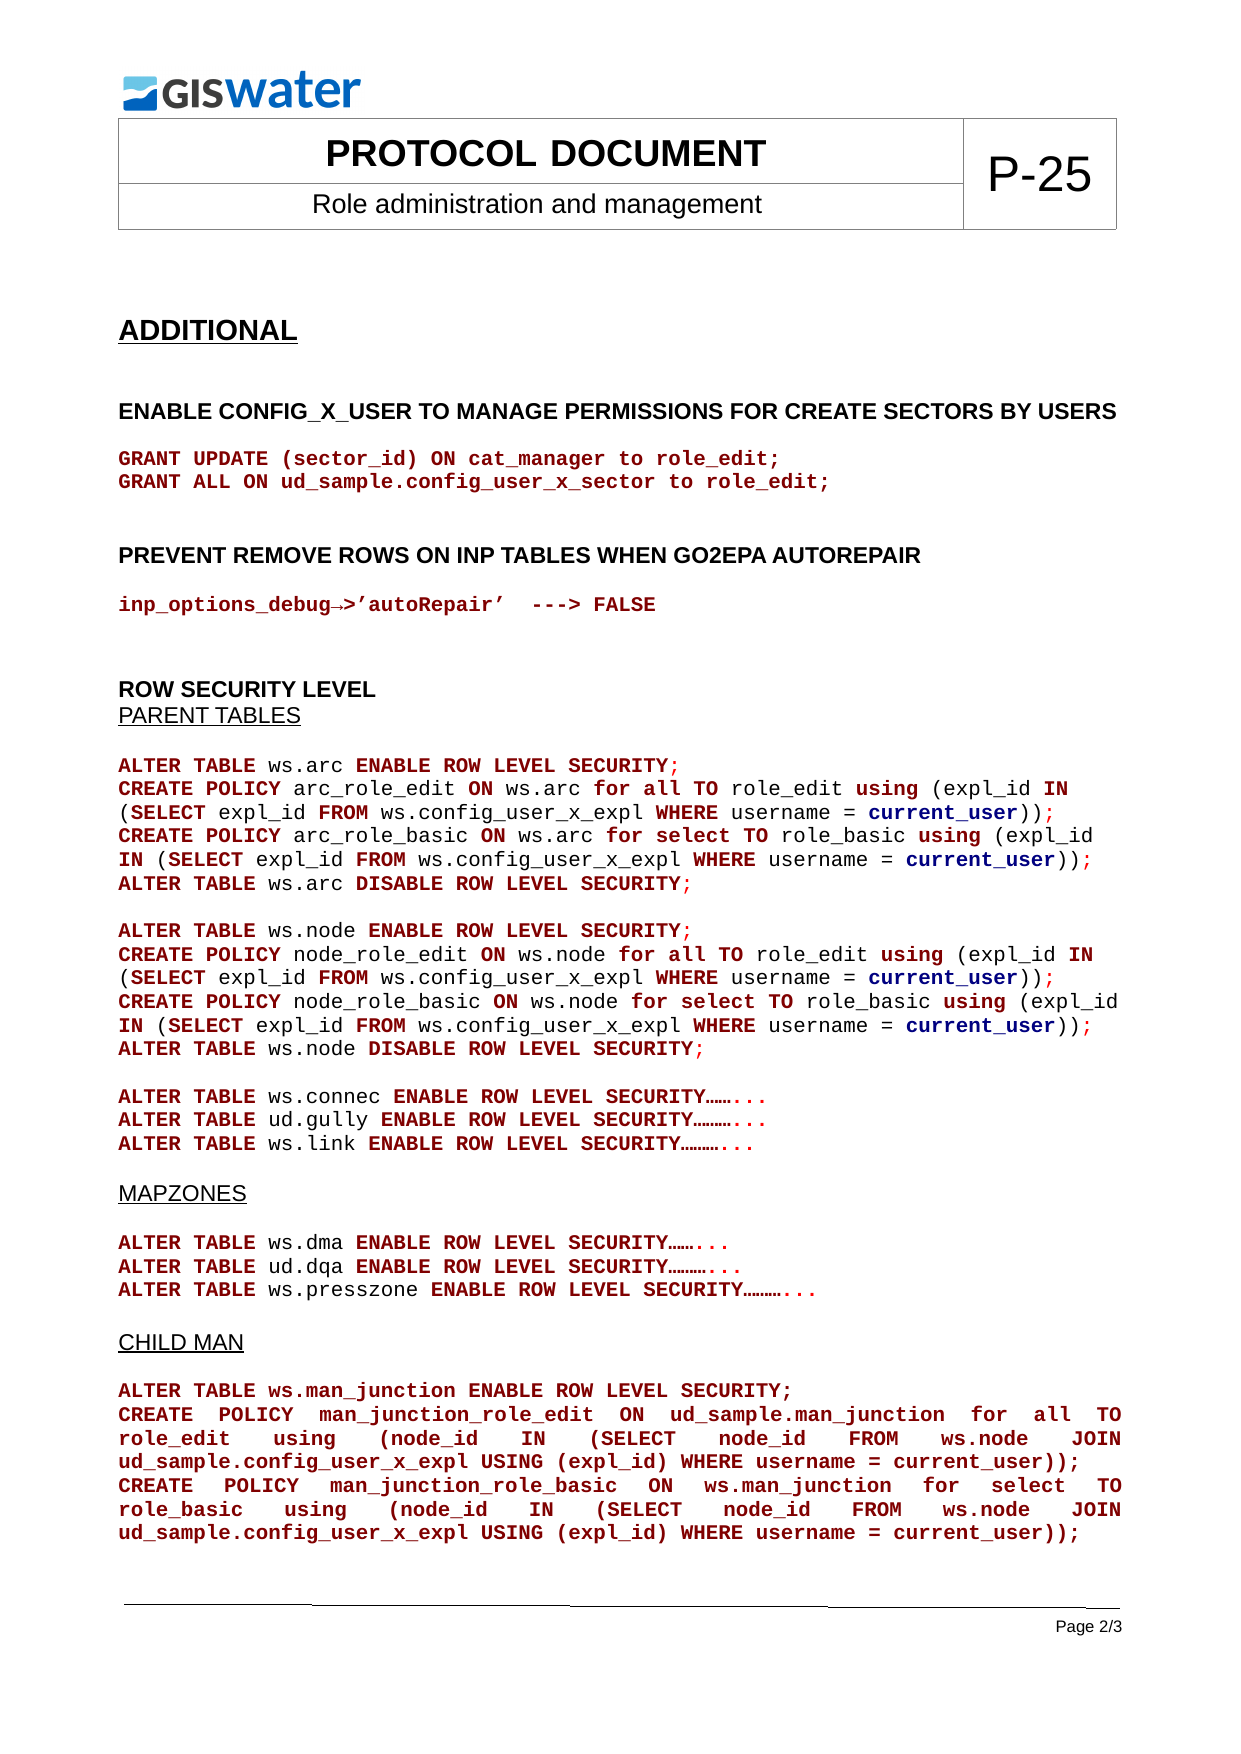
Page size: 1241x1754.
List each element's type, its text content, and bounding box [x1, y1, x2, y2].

list PREVENT REMOVE ROWS ON INP TABLES WHEN GO2EPA AUTOREPAIR [118, 542, 1122, 569]
list GRANT ALL ON ud_sample.config_user_x_sector to role_edit; [118, 472, 1122, 495]
text CREATE POLICY node_role_edit ON ws.node for all TO role_edit using (expl_id IN (SELECT expl_id FROM ws.config_user_x_expl WHERE username = current_user)); [118, 944, 1122, 991]
text ALTER TABLE ws.man_junction ENABLE ROW LEVEL SECURITY; [118, 1380, 1122, 1404]
text CREATE POLICY man_junction_role_basic ON ws.man_junction for select TO role_basic using (node_id IN (SELECT node_id FROM ws.node JOIN ud_sample.config_user_x_expl USING (expl_id) WHERE username = current_user)); [118, 1475, 1122, 1546]
text ALTER TABLE ws.arc DISABLE ROW LEVEL SECURITY; [118, 873, 1122, 896]
list GRANT UPDATE (sector_id) ON cat_manager to role_edit; [118, 448, 1122, 472]
text inp_options_debug→>’autoRepair’ ---> FALSE [118, 594, 1122, 618]
text ALTER TABLE ws.arc ENABLE ROW LEVEL SECURITY; [118, 754, 1122, 778]
text ALTER TABLE ud.gully ENABLE ROW LEVEL SECURITY………... [118, 1109, 1122, 1133]
picture [119, 66, 365, 115]
text ALTER TABLE ws.node DISABLE ROW LEVEL SECURITY; [118, 1038, 1122, 1062]
text ALTER TABLE ws.link ENABLE ROW LEVEL SECURITY………... [118, 1133, 1122, 1157]
text ALTER TABLE ws.presszone ENABLE ROW LEVEL SECURITY………... [118, 1279, 1122, 1328]
text ALTER TABLE ws.connec ENABLE ROW LEVEL SECURITY……... [118, 1086, 1122, 1109]
list ADDITIONAL [118, 313, 1122, 347]
text CREATE POLICY node_role_basic ON ws.node for select TO role_basic using (expl_id IN (SELECT expl_id FROM ws.config_user_x_expl WHERE username = current_user)); [118, 991, 1122, 1038]
text CREATE POLICY arc_role_edit ON ws.arc for all TO role_edit using (expl_id IN (SELECT expl_id FROM ws.config_user_x_expl WHERE username = current_user)); [118, 778, 1122, 826]
list MAPZONES [118, 1180, 1122, 1207]
text CREATE POLICY arc_role_basic ON ws.arc for select TO role_basic using (expl_id IN (SELECT expl_id FROM ws.config_user_x_expl WHERE username = current_user)); [118, 826, 1122, 873]
list ROW SECURITY LEVEL [118, 676, 1122, 702]
list ENABLE CONFIG_X_USER TO MANAGE PERMISSIONS FOR CREATE SECTORS BY USERS [118, 398, 1122, 424]
text ALTER TABLE ws.dma ENABLE ROW LEVEL SECURITY……... [118, 1232, 1122, 1256]
text ALTER TABLE ud.dqa ENABLE ROW LEVEL SECURITY………... [118, 1256, 1122, 1279]
text ALTER TABLE ws.node ENABLE ROW LEVEL SECURITY; [118, 920, 1122, 944]
list CHILD MAN [118, 1328, 1122, 1355]
text CREATE POLICY man_junction_role_edit ON ud_sample.man_junction for all TO role_edit using (node_id IN (SELECT node_id FROM ws.node JOIN ud_sample.config_user_x_expl USING (expl_id) WHERE username = current_user)); [118, 1404, 1122, 1475]
list PARENT TABLES [118, 702, 1122, 728]
